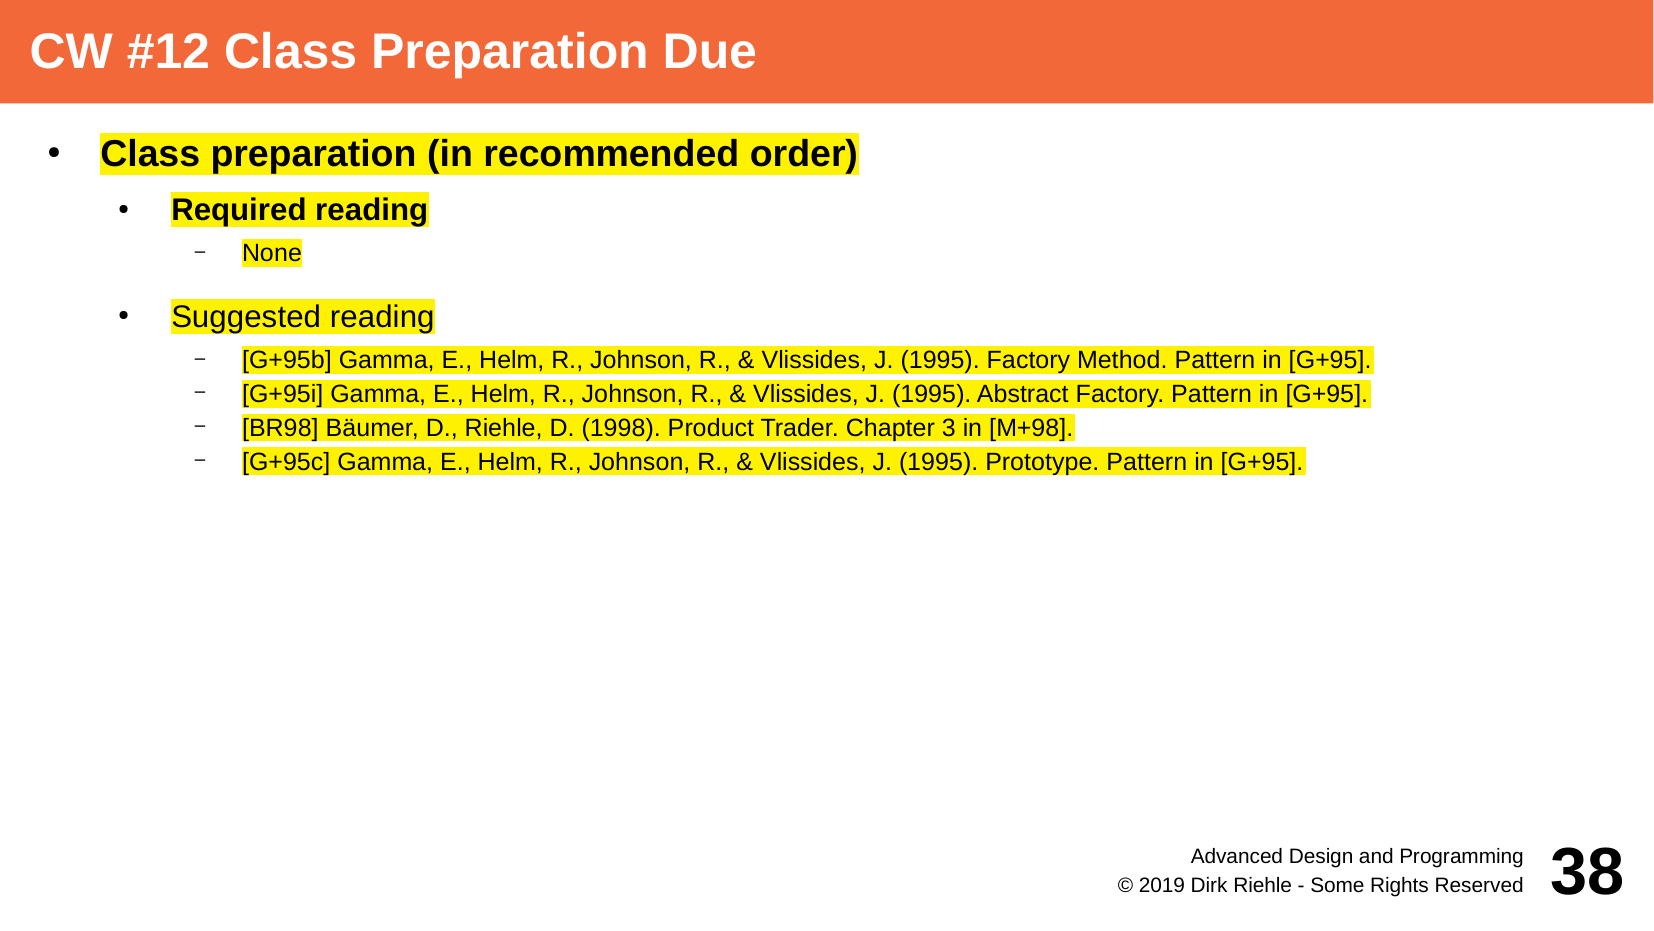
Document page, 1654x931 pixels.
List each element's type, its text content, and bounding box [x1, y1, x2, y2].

list Class preparation (in recommended order) Required reading None Suggested reading [G+95b] Gamma, E., Helm, R., Johnson, R., & Vlissides, J. (1995). Factory Method. Pattern in [G+95]. [G+95i] Gamma, E., Helm, R., Johnson, R., & Vlissides, J. (1995). Abstract Factory. Pattern in [G+95]. [BR98] Bäumer, D., Riehle, D. (1998). Product Trader. Chapter 3 in [M+98]. [G+95c] Gamma, E., Helm, R., Johnson, R., & Vlissides, J. (1995). Prototype. Pattern in [G+95]. [29, 132, 1625, 813]
title CW #12 Class Preparation Due [0, 0, 1654, 104]
